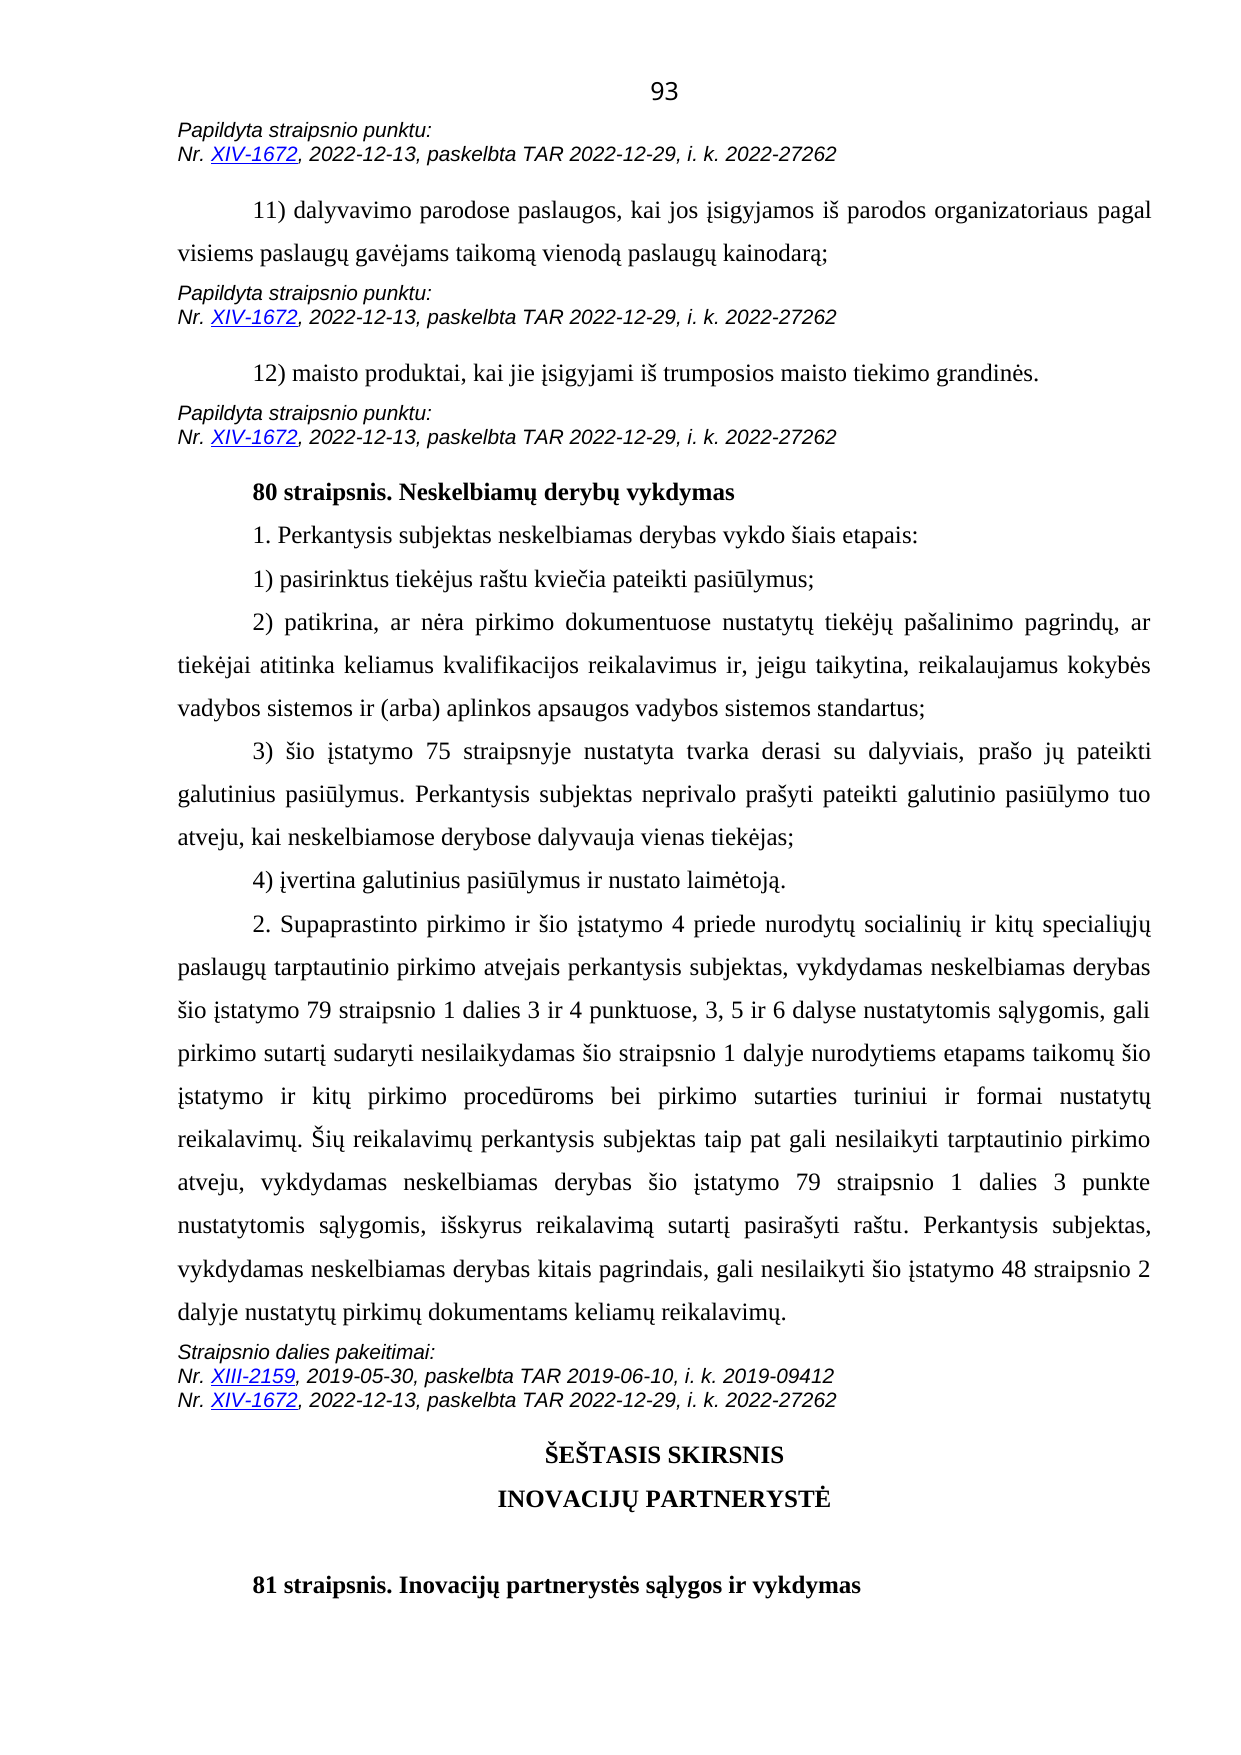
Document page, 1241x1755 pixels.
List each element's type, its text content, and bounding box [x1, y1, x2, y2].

subtitle 2) patikrina, ar nėra pirkimo dokumentuose nustatytų tiekėjų pašalinimo pagrindų, ar tiekėjai atitinka keliamus kvalifikacijos reikalavimus ir, jeigu taikytina, reikalaujamus kokybės vadybos sistemos ir (arba) aplinkos apsaugos vadybos sistemos standartus; [177, 607, 1152, 722]
text Nr. XIII-2159, 2019-05-30, paskelbta TAR 2019-06-10, i. k. 2019-09412 [177, 1364, 1152, 1388]
text Nr. XIV-1672, 2022-12-13, paskelbta TAR 2022-12-29, i. k. 2022-27262 [177, 142, 1152, 166]
text 11) dalyvavimo parodose paslaugos, kai jos įsigyjamos iš parodos organizatoriaus pagal visiems paslaugų gavėjams taikomą vienodą paslaugų kainodarą; [177, 195, 1152, 267]
subtitle 1. Perkantysis subjektas neskelbiamas derybas vykdo šiais etapais: [177, 521, 1152, 549]
subtitle 3) šio įstatymo 75 straipsnyje nustatyta tvarka derasi su dalyviais, prašo jų pateikti galutinius pasiūlymus. Perkantysis subjektas neprivalo prašyti pateikti galutinio pasiūlymo tuo atveju, kai neskelbiamose derybose dalyvauja vienas tiekėjas; [177, 736, 1152, 851]
text 80 straipsnis. Neskelbiamų derybų vykdymas [177, 477, 1152, 506]
text ŠEŠTASIS SKIRSNIS [177, 1441, 1152, 1469]
subtitle 4) įvertina galutinius pasiūlymus ir nustato laimėtoją. [177, 866, 1152, 894]
text Nr. XIV-1672, 2022-12-13, paskelbta TAR 2022-12-29, i. k. 2022-27262 [177, 305, 1152, 329]
text Papildyta straipsnio punktu: [177, 118, 1152, 142]
text Nr. XIV-1672, 2022-12-13, paskelbta TAR 2022-12-29, i. k. 2022-27262 [177, 1388, 1152, 1412]
text Papildyta straipsnio punktu: [177, 281, 1152, 305]
subtitle 1) pasirinktus tiekėjus raštu kviečia pateikti pasiūlymus; [177, 564, 1152, 592]
text Straipsnio dalies pakeitimai: [177, 1340, 1152, 1364]
text 12) maisto produktai, kai jie įsigyjami iš trumposios maisto tiekimo grandinės. [177, 358, 1152, 386]
text Nr. XIV-1672, 2022-12-13, paskelbta TAR 2022-12-29, i. k. 2022-27262 [177, 425, 1152, 449]
text Papildyta straipsnio punktu: [177, 401, 1152, 425]
text 81 straipsnis. Inovacijų partnerystės sąlygos ir vykdymas [177, 1570, 1152, 1599]
text INOVACIJŲ PARTNERYSTĖ [177, 1484, 1152, 1512]
text 2. Supaprastinto pirkimo ir šio įstatymo 4 priede nurodytų socialinių ir kitų specialiųjų paslaugų tarptautinio pirkimo atvejais perkantysis subjektas, vykdydamas neskelbiamas derybas šio įstatymo 79 straipsnio 1 dalies 3 ir 4 punktuose, 3, 5 ir 6 dalyse nustatytomis sąlygomis, gali pirkimo sutartį sudaryti nesilaikydamas šio straipsnio 1 dalyje nurodytiems etapams taikomų šio įstatymo ir kitų pirkimo procedūroms bei pirkimo sutarties turiniui ir formai nustatytų reikalavimų. Šių reikalavimų perkantysis subjektas taip pat gali nesilaikyti tarptautinio pirkimo atveju, vykdydamas neskelbiamas derybas šio įstatymo 79 straipsnio 1 dalies 3 punkte nustatytomis sąlygomis, išskyrus reikalavimą sutartį pasirašyti raštu. Perkantysis subjektas, vykdydamas neskelbiamas derybas kitais pagrindais, gali nesilaikyti šio įstatymo 48 straipsnio 2 dalyje nustatytų pirkimų dokumentams keliamų reikalavimų. [177, 909, 1152, 1326]
